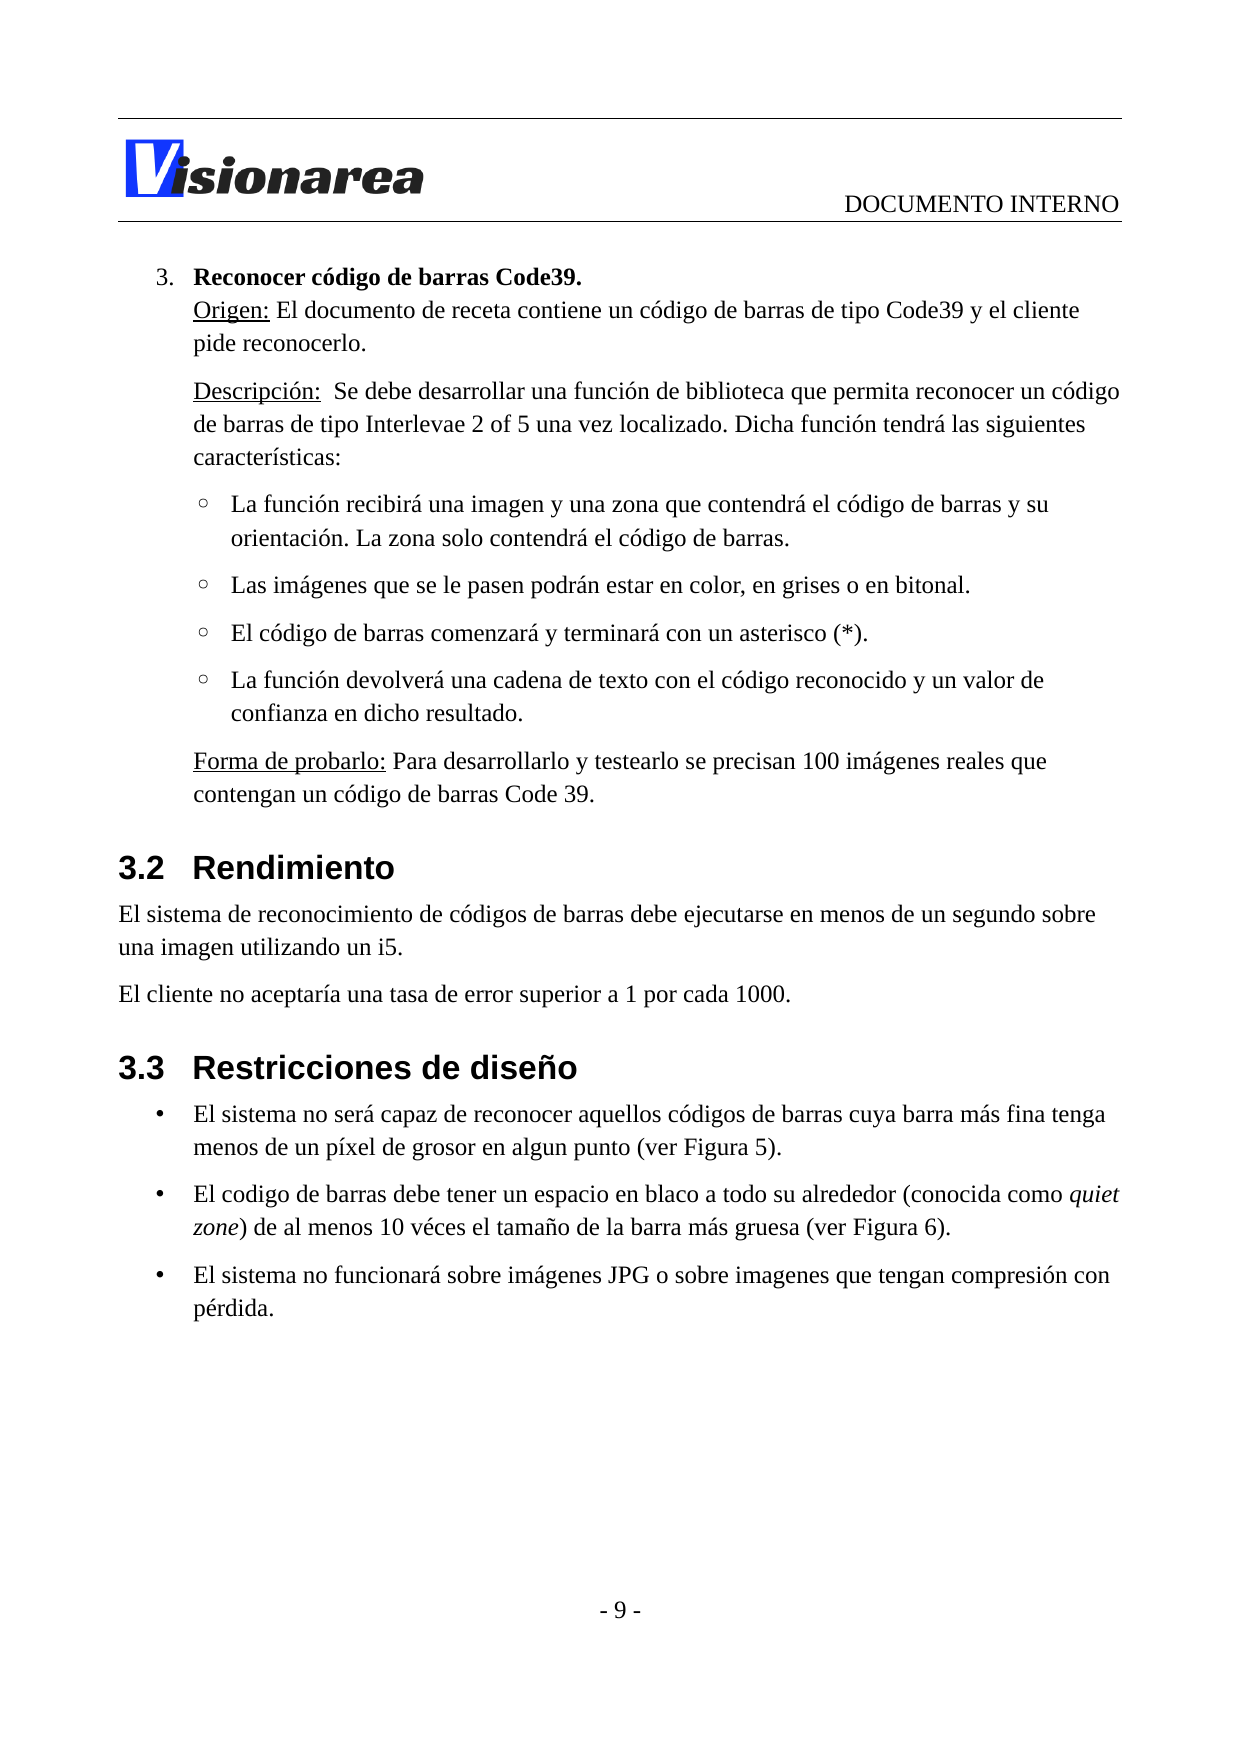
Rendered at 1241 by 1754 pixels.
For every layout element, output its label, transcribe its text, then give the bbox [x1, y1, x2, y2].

list El código de barras comenzará y terminará con un asterisco (*). [193, 618, 1122, 647]
text El sistema de reconocimiento de códigos de barras debe ejecutarse en menos de un segundo sobre una imagen utilizando un i5. [118, 899, 1122, 960]
list Forma de probarlo: Para desarrollarlo y testearlo se precisan 100 imágenes reales que contengan un código de barras Code 39. [156, 746, 1122, 808]
list Las imágenes que se le pasen podrán estar en color, en grises o en bitonal. [193, 570, 1122, 599]
subtitle Restricciones de diseño [118, 1048, 1122, 1086]
list La función recibirá una imagen y una zona que contendrá el código de barras y su orientación. La zona solo contendrá el código de barras. [193, 489, 1122, 551]
list Reconocer código de barras Code39. Origen: El documento de receta contiene un código de barras de tipo Code39 y el cliente pide reconocerlo. [156, 262, 1122, 357]
list El codigo de barras debe tener un espacio en blaco a todo su alrededor (conocida como quiet zone) de al menos 10 véces el tamaño de la barra más gruesa (ver Figura 6). [156, 1179, 1122, 1241]
subtitle Rendimiento [118, 847, 1122, 886]
list El sistema no será capaz de reconocer aquellos códigos de barras cuya barra más fina tenga menos de un píxel de grosor en algun punto (ver Figura 5). [156, 1099, 1122, 1161]
picture [121, 121, 428, 213]
list Descripción: Se debe desarrollar una función de biblioteca que permita reconocer un código de barras de tipo Interlevae 2 of 5 una vez localizado. Dicha función tendrá las siguientes características: [156, 376, 1122, 471]
text El cliente no aceptaría una tasa de error superior a 1 por cada 1000. [118, 979, 1122, 1008]
list La función devolverá una cadena de texto con el código reconocido y un valor de confianza en dicho resultado. [193, 665, 1122, 727]
list El sistema no funcionará sobre imágenes JPG o sobre imagenes que tengan compresión con pérdida. [156, 1260, 1122, 1322]
